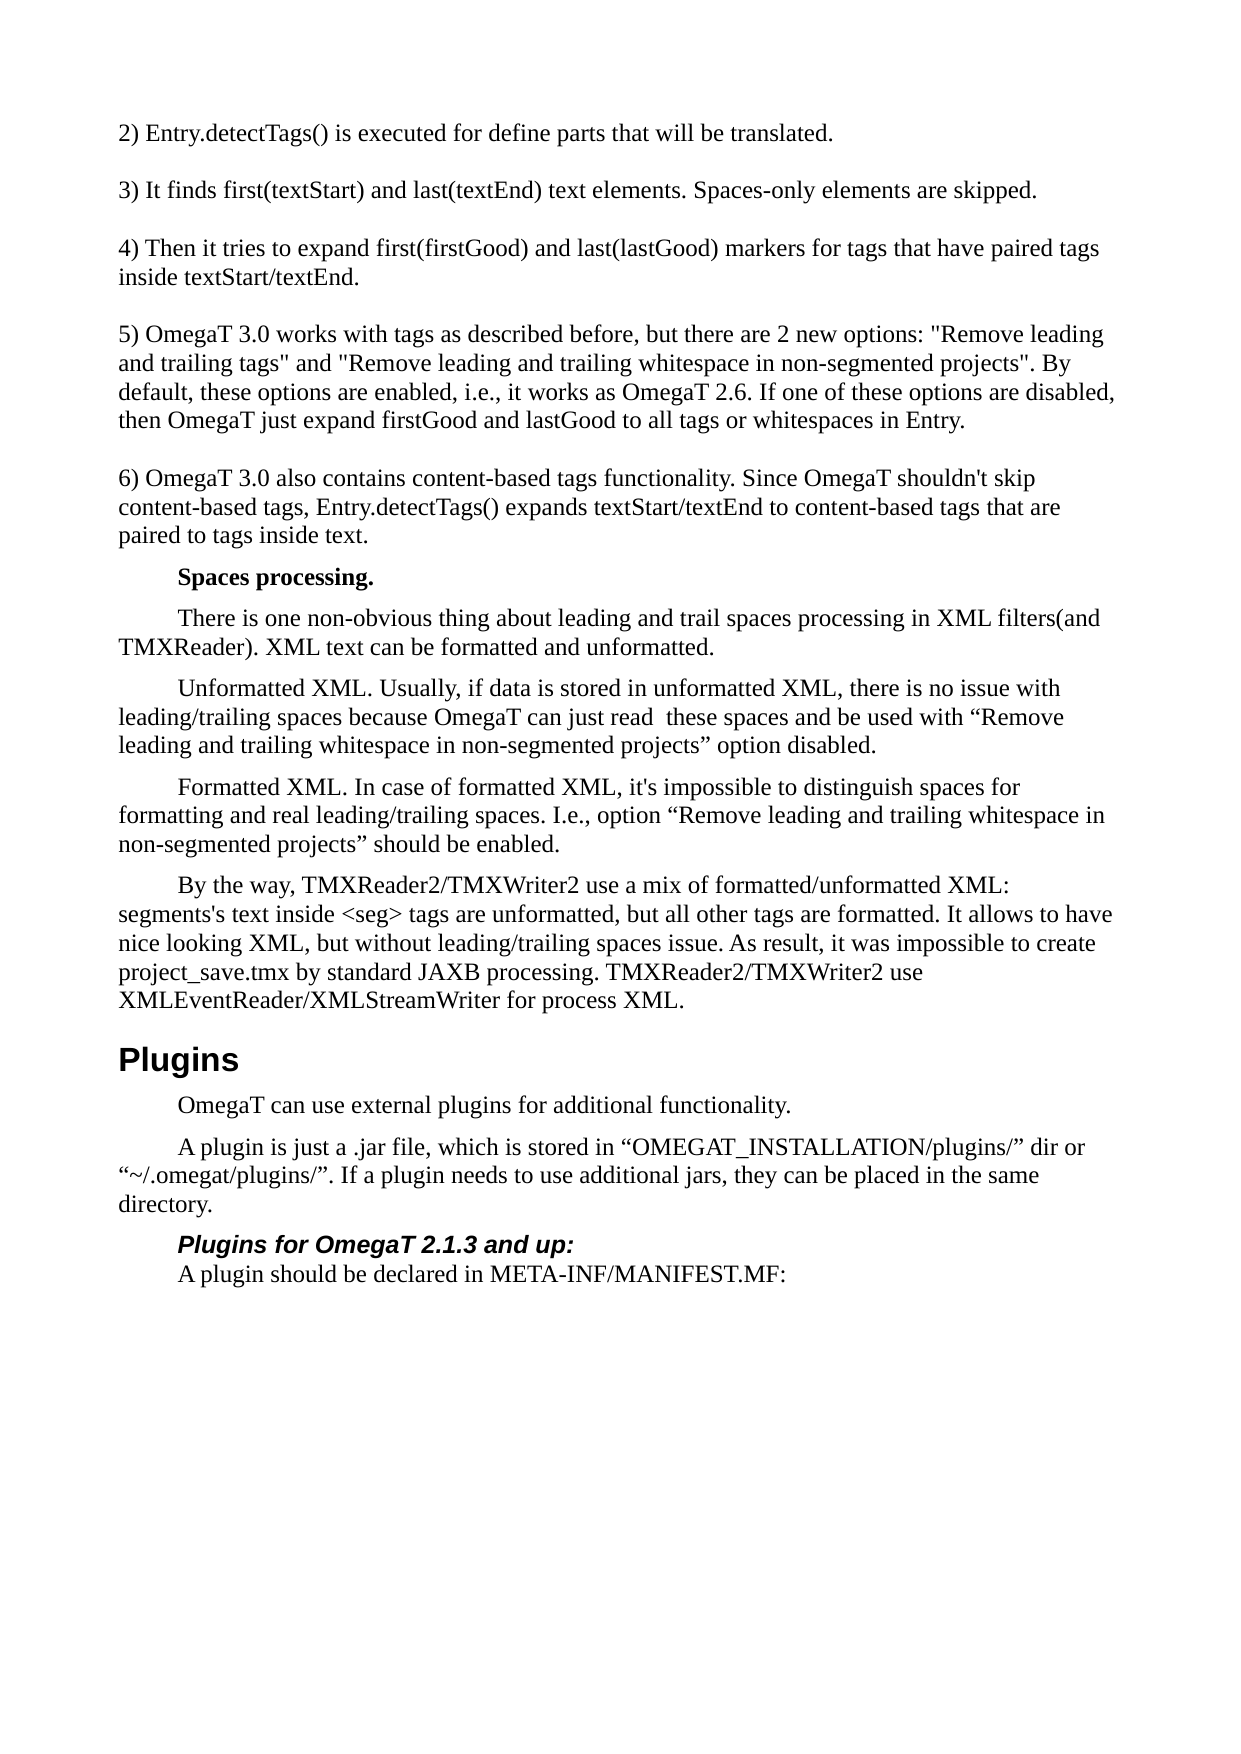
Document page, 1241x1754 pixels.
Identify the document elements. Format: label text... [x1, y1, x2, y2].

text A plugin is just a .jar file, which is stored in “OMEGAT_INSTALLATION/plugins/” dir or “~/.omegat/plugins/”. If a plugin needs to use additional jars, they can be placed in the same directory. [118, 1132, 1122, 1218]
subtitle Plugins [118, 1039, 1122, 1078]
text Formatted XML. In case of formatted XML, it's impossible to distinguish spaces for formatting and real leading/trailing spaces. I.e., option “Remove leading and trailing whitespace in non-segmented projects” should be enabled. [118, 772, 1122, 858]
text 2) Entry.detectTags() is executed for define parts that will be translated. 3) It finds first(textStart) and last(textEnd) text elements. Spaces-only elements are skipped. 4) Then it tries to expand first(firstGood) and last(lastGood) markers for tags that have paired tags inside textStart/textEnd. 5) OmegaT 3.0 works with tags as described before, but there are 2 new options: "Remove leading and trailing tags" and "Remove leading and trailing whitespace in non-segmented projects". By default, these options are enabled, i.e., it works as OmegaT 2.6. If one of these options are disabled, then OmegaT just expand firstGood and lastGood to all tags or whitespaces in Entry. 6) OmegaT 3.0 also contains content-based tags functionality. Since OmegaT shouldn't skip content-based tags, Entry.detectTags() expands textStart/textEnd to content-based tags that are paired to tags inside text. [118, 118, 1122, 549]
subtitle Plugins for OmegaT 2.1.3 and up: [177, 1231, 1122, 1259]
text There is one non-obvious thing about leading and trail spaces processing in XML filters(and TMXReader). XML text can be formatted and unformatted. [118, 603, 1122, 661]
text A plugin should be declared in META-INF/MANIFEST.MF: [118, 1259, 1122, 1288]
text Spaces processing. [118, 562, 1122, 591]
text By the way, TMXReader2/TMXWriter2 use a mix of formatted/unformatted XML: segments's text inside <seg> tags are unformatted, but all other tags are formatted. It allows to have nice looking XML, but without leading/trailing spaces issue. As result, it was impossible to create project_save.tmx by standard JAXB processing. TMXReader2/TMXWriter2 use XMLEventReader/XMLStreamWriter for process XML. [118, 871, 1122, 1014]
text Unformatted XML. Usually, if data is stored in unformatted XML, there is no issue with leading/trailing spaces because OmegaT can just read these spaces and be used with “Remove leading and trailing whitespace in non-segmented projects” option disabled. [118, 673, 1122, 759]
text OmegaT can use external plugins for additional functionality. [118, 1091, 1122, 1119]
